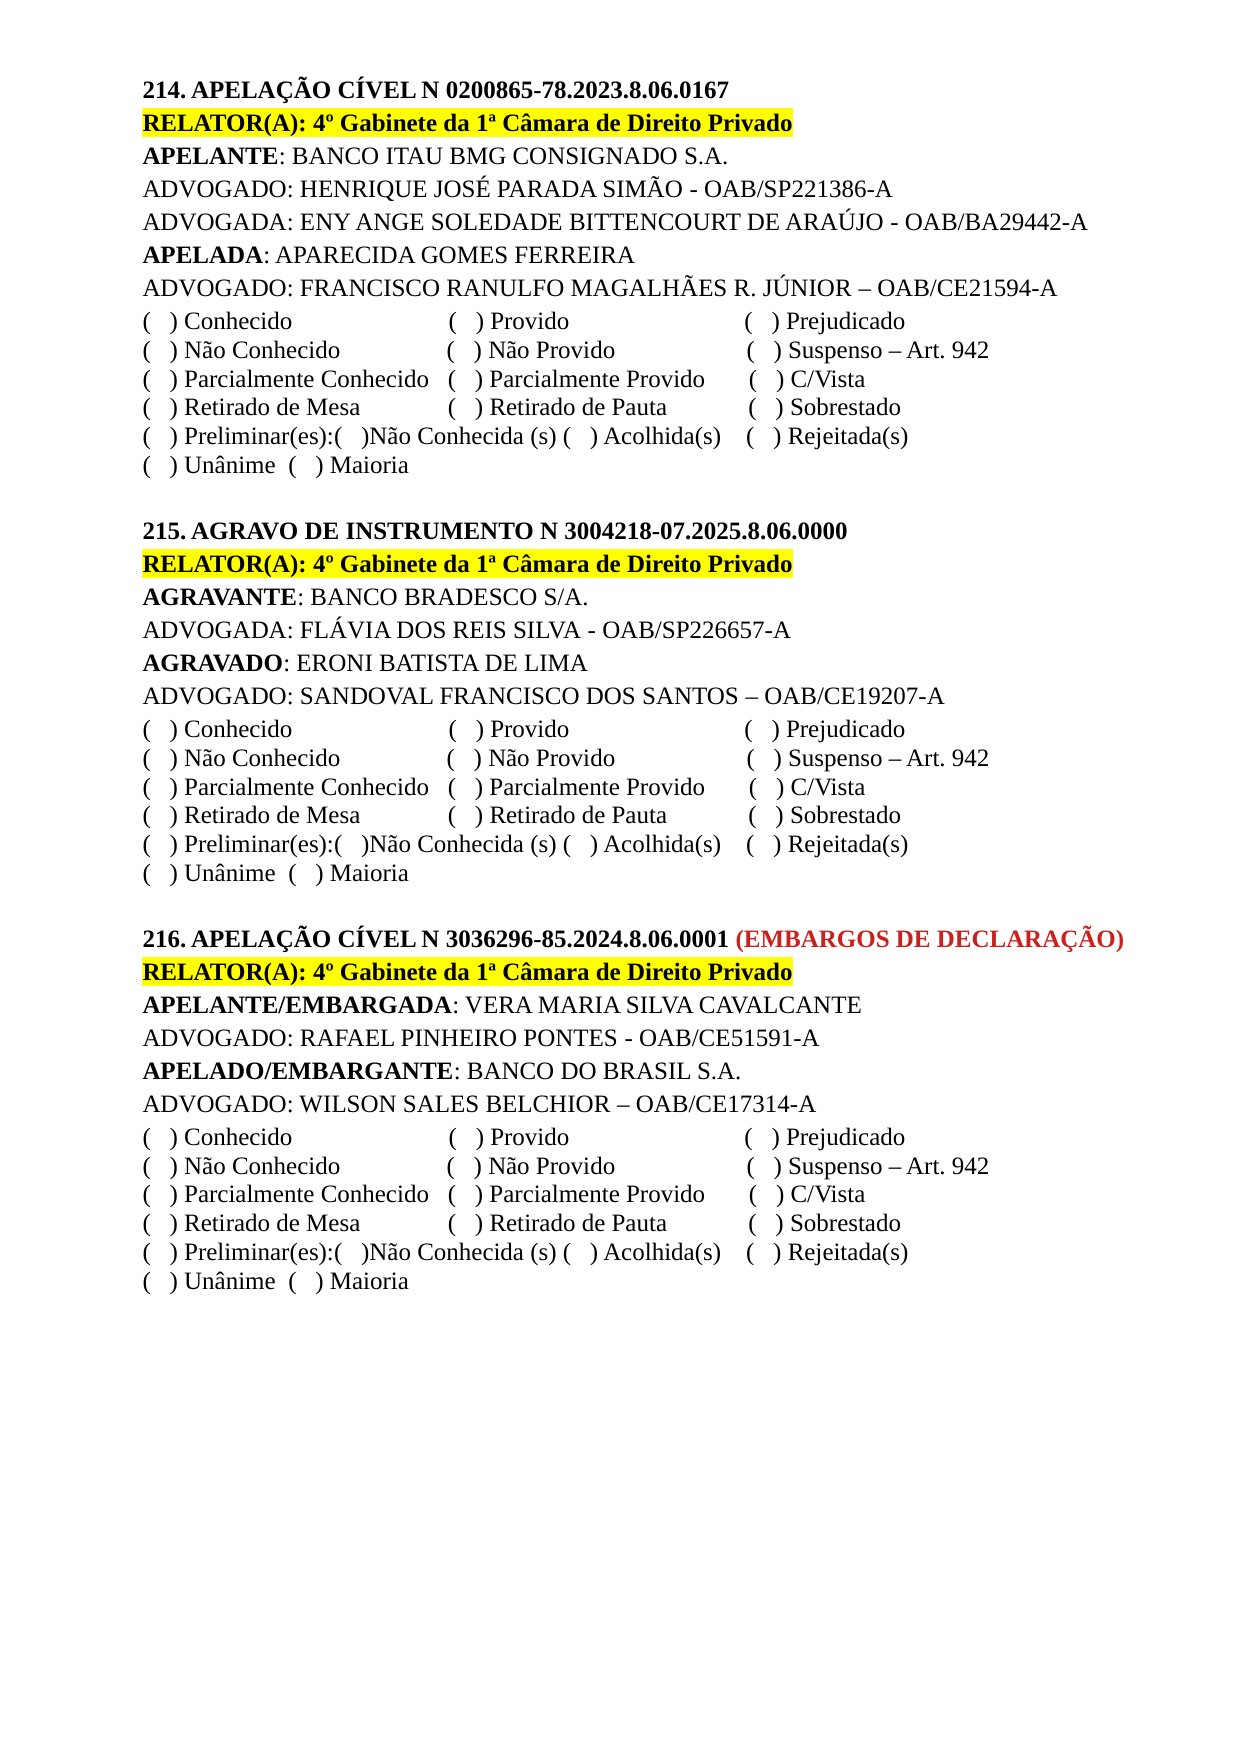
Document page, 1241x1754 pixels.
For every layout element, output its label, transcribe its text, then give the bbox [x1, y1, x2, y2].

text ( ) Preliminar(es):( )Não Conhecida (s) ( ) Acolhida(s) ( ) Rejeitada(s) [142, 1237, 1158, 1266]
text 214. APELAÇÃO CÍVEL N 0200865-78.2023.8.06.0167 RELATOR(A): 4º Gabinete da 1ª Câmara de Direito Privado APELANTE: BANCO ITAU BMG CONSIGNADO S.A. ADVOGADO: HENRIQUE JOSÉ PARADA SIMÃO - OAB/SP221386-A ADVOGADA: ENY ANGE SOLEDADE BITTENCOURT DE ARAÚJO - OAB/BA29442-A APELADA: APARECIDA GOMES FERREIRA ADVOGADO: FRANCISCO RANULFO MAGALHÃES R. JÚNIOR – OAB/CE21594-A [142, 75, 1141, 302]
text ( ) Unânime ( ) Maioria 216. APELAÇÃO CÍVEL N 3036296-85.2024.8.06.0001 (EMBARGOS DE DECLARAÇÃO) RELATOR(A): 4º Gabinete da 1ª Câmara de Direito Privado APELANTE/EMBARGADA: VERA MARIA SILVA CAVALCANTE ADVOGADO: RAFAEL PINHEIRO PONTES - OAB/CE51591-A APELADO/EMBARGANTE: BANCO DO BRASIL S.A. ADVOGADO: WILSON SALES BELCHIOR – OAB/CE17314-A [142, 858, 1141, 1118]
text ( ) Conhecido ( ) Provido ( ) Prejudicado [142, 306, 1141, 335]
text ( ) Preliminar(es):( )Não Conhecida (s) ( ) Acolhida(s) ( ) Rejeitada(s) [142, 421, 1158, 450]
text ( ) Parcialmente Conhecido ( ) Parcialmente Provido ( ) C/Vista [142, 772, 1158, 800]
text ( ) Conhecido ( ) Provido ( ) Prejudicado [142, 1122, 1141, 1151]
text ( ) Retirado de Mesa ( ) Retirado de Pauta ( ) Sobrestado [142, 1208, 1158, 1237]
text ( ) Retirado de Mesa ( ) Retirado de Pauta ( ) Sobrestado [142, 800, 1158, 829]
text ( ) Conhecido ( ) Provido ( ) Prejudicado [142, 714, 1141, 743]
text ( ) Parcialmente Conhecido ( ) Parcialmente Provido ( ) C/Vista [142, 364, 1158, 392]
text ( ) Parcialmente Conhecido ( ) Parcialmente Provido ( ) C/Vista [142, 1179, 1158, 1208]
text ( ) Preliminar(es):( )Não Conhecida (s) ( ) Acolhida(s) ( ) Rejeitada(s) [142, 829, 1158, 858]
text ( ) Unânime ( ) Maioria 215. AGRAVO DE INSTRUMENTO N 3004218-07.2025.8.06.0000 RELATOR(A): 4º Gabinete da 1ª Câmara de Direito Privado AGRAVANTE: BANCO BRADESCO S/A. ADVOGADA: FLÁVIA DOS REIS SILVA - OAB/SP226657-A AGRAVADO: ERONI BATISTA DE LIMA ADVOGADO: SANDOVAL FRANCISCO DOS SANTOS – OAB/CE19207-A [142, 450, 1141, 710]
text ( ) Não Conhecido ( ) Não Provido ( ) Suspenso – Art. 942 [142, 1151, 1158, 1179]
text ( ) Retirado de Mesa ( ) Retirado de Pauta ( ) Sobrestado [142, 392, 1158, 421]
text ( ) Não Conhecido ( ) Não Provido ( ) Suspenso – Art. 942 [142, 743, 1158, 772]
text ( ) Não Conhecido ( ) Não Provido ( ) Suspenso – Art. 942 [142, 335, 1158, 364]
text ( ) Unânime ( ) Maioria [142, 1266, 1141, 1361]
